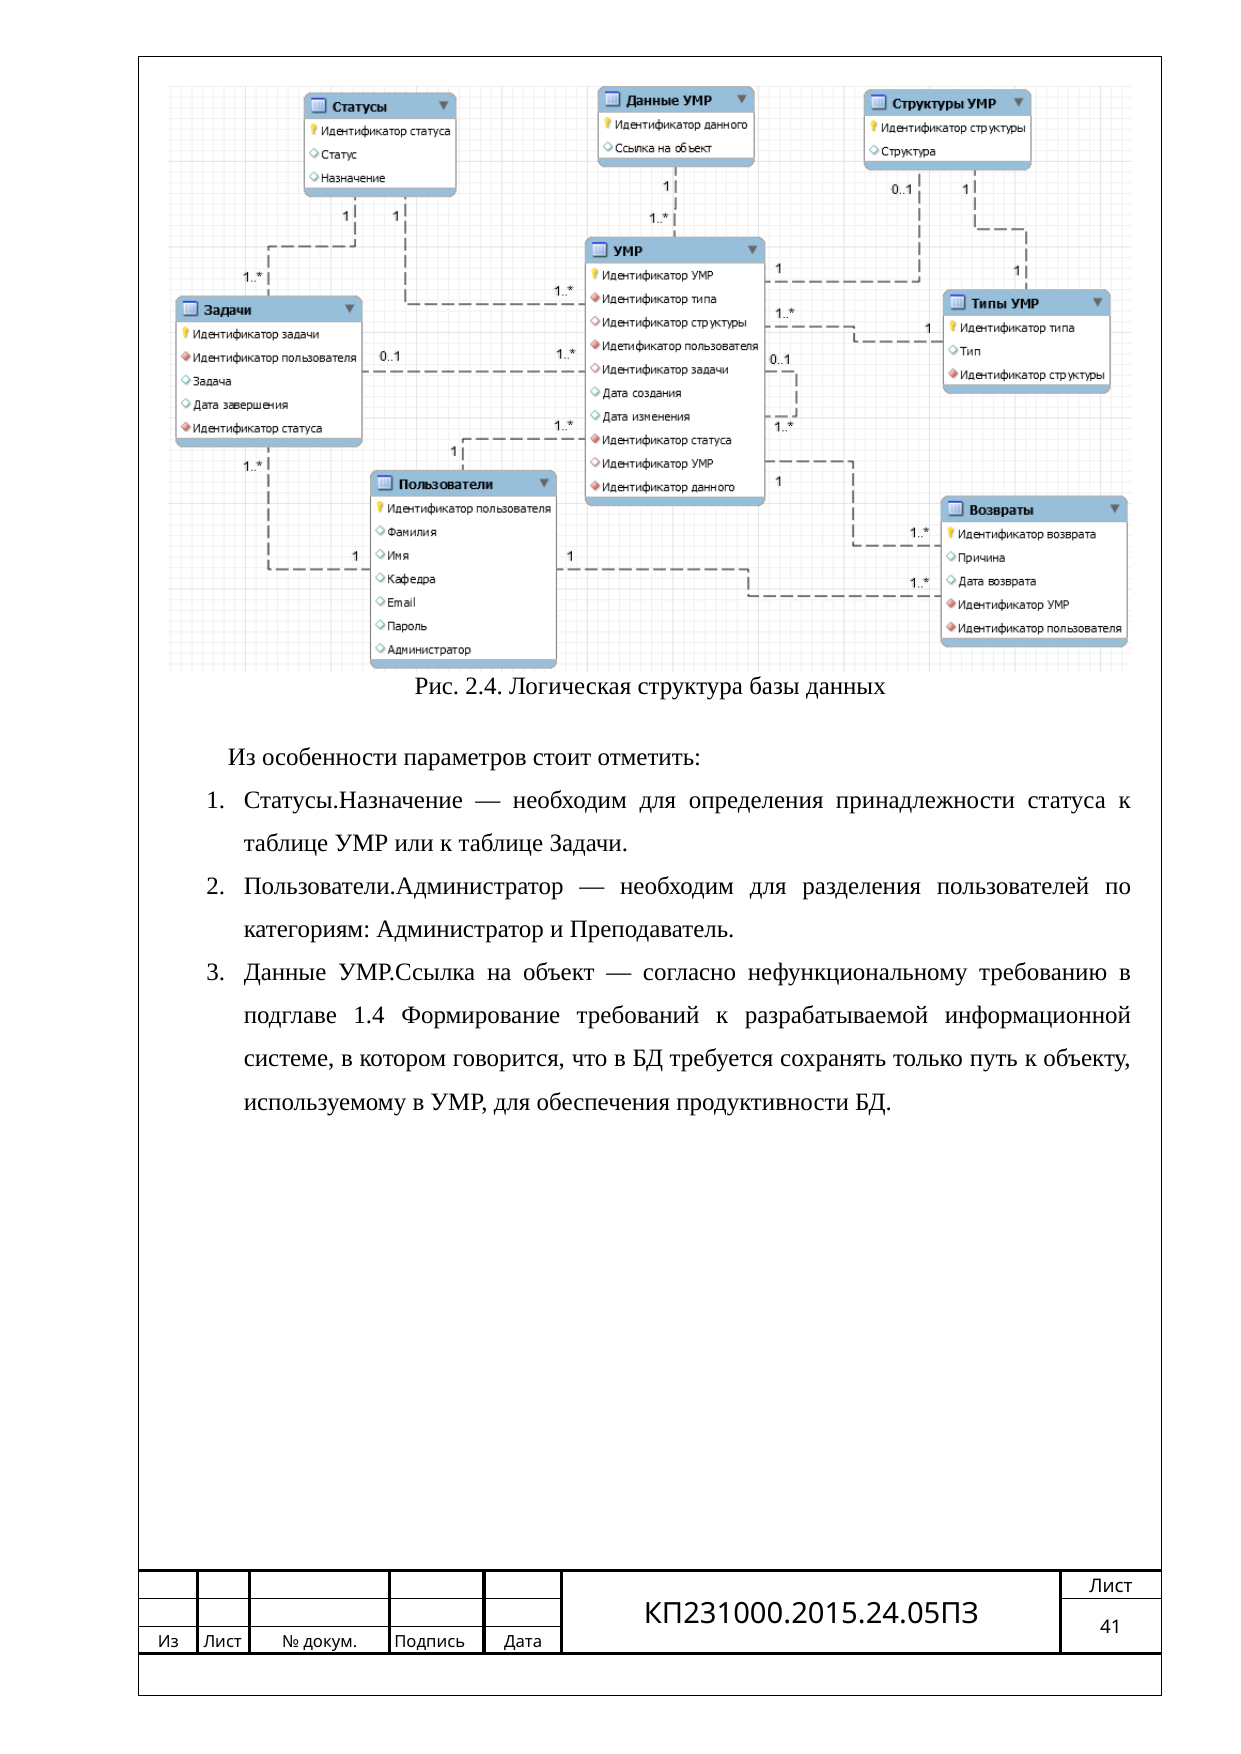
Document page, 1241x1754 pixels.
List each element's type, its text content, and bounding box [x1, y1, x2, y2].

text Рис. 2.4. Логическая структура базы данных [168, 672, 1132, 700]
text Из особенности параметров стоит отметить: [168, 742, 1132, 770]
list Данные УМР.Ссылка на объект — согласно нефункциональному требованию в подглаве 1.4 Формирование требований к разрабатываемой информационной системе, в котором говорится, что в БД требуется сохранять только путь к объекту, используемому в УМР, для обеспечения продуктивности БД. [206, 957, 1132, 1115]
list Статусы.Назначение — необходим для определения принадлежности статуса к таблице УМР или к таблице Задачи. [206, 785, 1132, 857]
list Пользователи.Администратор — необходим для разделения пользователей по категориям: Администратор и Преподаватель. [206, 871, 1132, 943]
picture [168, 86, 1132, 672]
